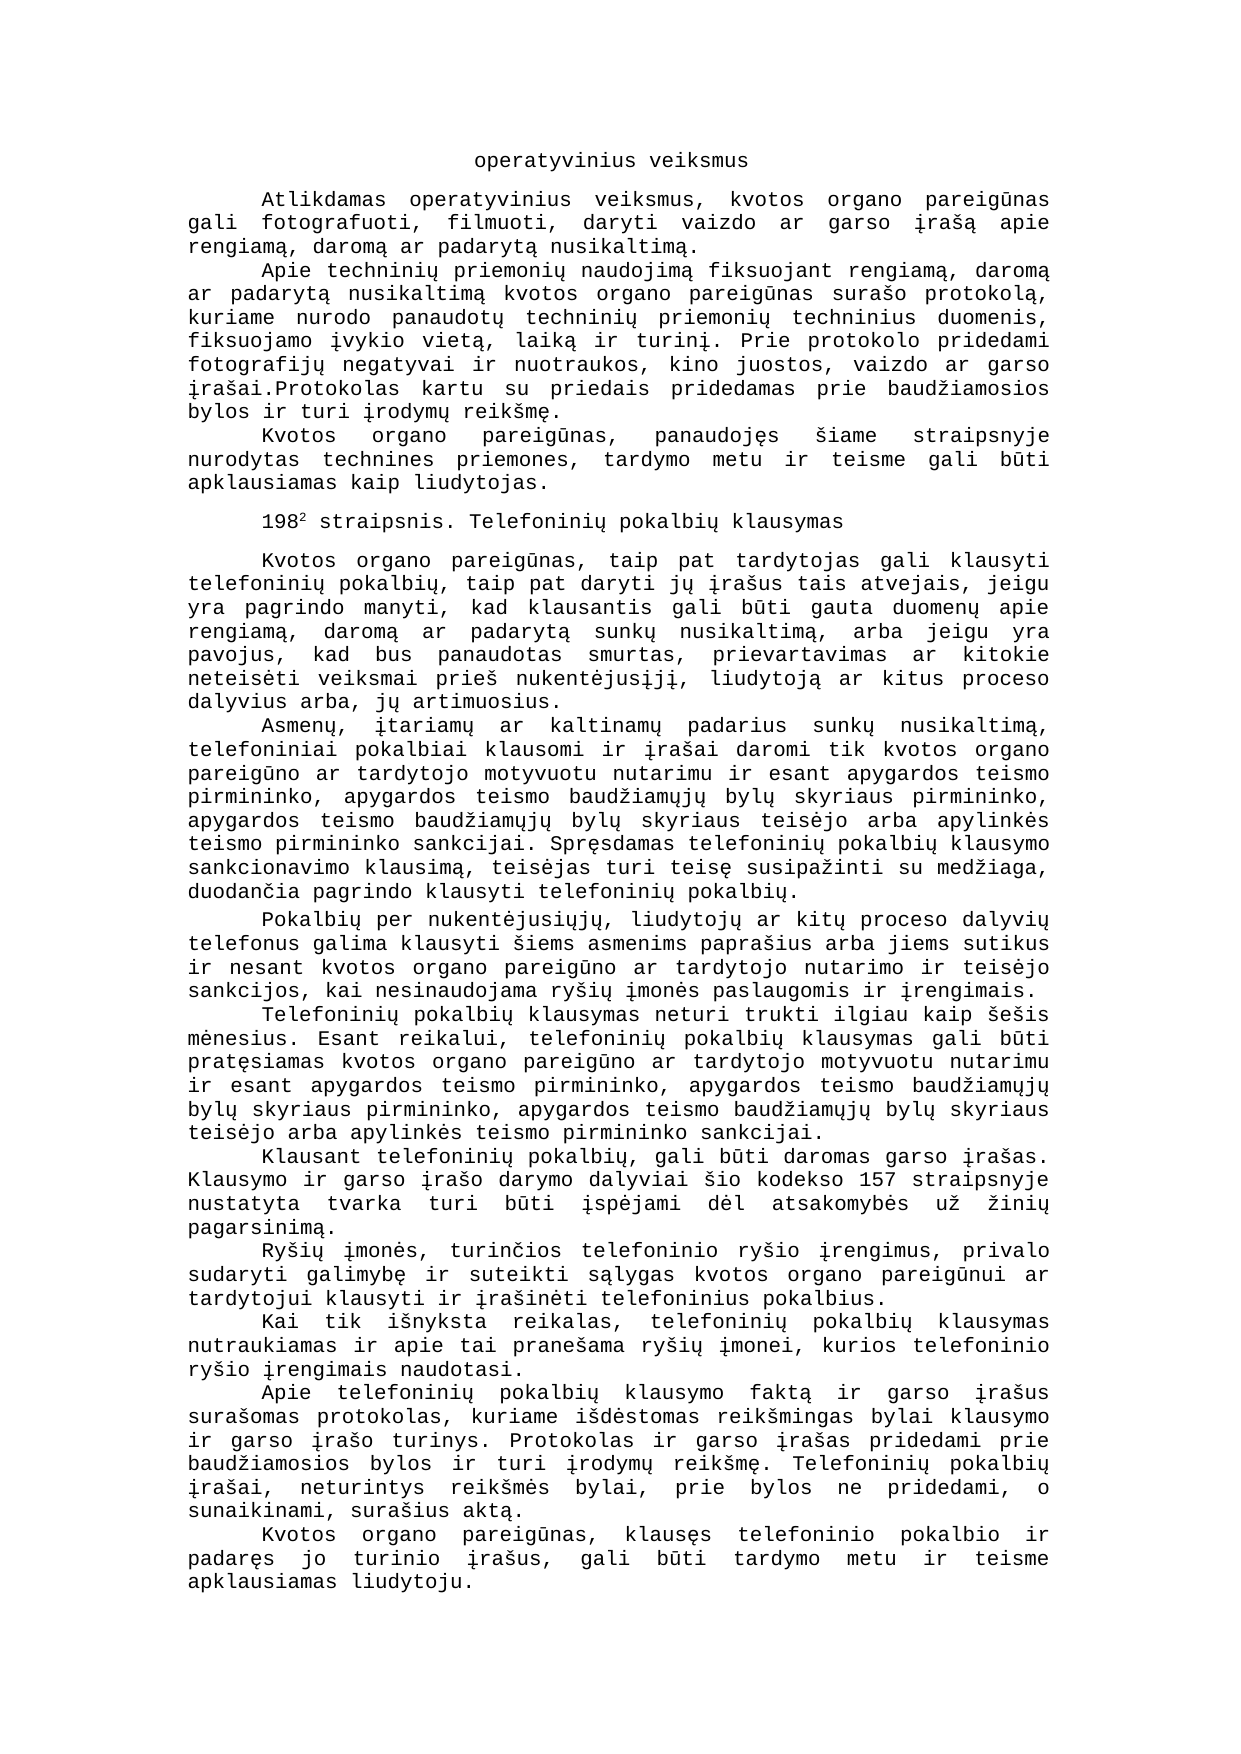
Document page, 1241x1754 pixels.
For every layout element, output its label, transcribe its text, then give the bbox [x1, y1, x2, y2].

text Kvotos organo pareigūnas, taip pat tardytojas gali klausyti telefoninių pokalbių, taip pat daryti jų įrašus tais atvejais, jeigu yra pagrindo manyti, kad klausantis gali būti gauta duomenų apie rengiamą, daromą ar padarytą sunkų nusikaltimą, arba jeigu yra pavojus, kad bus panaudotas smurtas, prievartavimas ar kitokie neteisėti veiksmai prieš nukentėjusįjį, liudytoją ar kitus proceso dalyvius arba, jų artimuosius. [187, 550, 1050, 715]
text operatyvinius veiksmus [261, 150, 1050, 174]
text Apie techninių priemonių naudojimą fiksuojant rengiamą, daromą ar padarytą nusikaltimą kvotos organo pareigūnas surašo protokolą, kuriame nurodo panaudotų techninių priemonių techninius duomenis, fiksuojamo įvykio vietą, laiką ir turinį. Prie protokolo pridedami fotografijų negatyvai ir nuotraukos, kino juostos, vaizdo ar garso įrašai.Protokolas kartu su priedais pridedamas prie baudžiamosios bylos ir turi įrodymų reikšmę. [187, 259, 1050, 425]
text Ryšių įmonės, turinčios telefoninio ryšio įrengimus, privalo sudaryti galimybę ir suteikti sąlygas kvotos organo pareigūnui ar tardytojui klausyti ir įrašinėti telefoninius pokalbius. [187, 1240, 1050, 1311]
text Atlikdamas operatyvinius veiksmus, kvotos organo pareigūnas gali fotografuoti, filmuoti, daryti vaizdo ar garso įrašą apie rengiamą, daromą ar padarytą nusikaltimą. [187, 189, 1050, 259]
text Kai tik išnyksta reikalas, telefoninių pokalbių klausymas nutraukiamas ir apie tai pranešama ryšių įmonei, kurios telefoninio ryšio įrengimais naudotasi. [187, 1311, 1050, 1382]
text Apie telefoninių pokalbių klausymo faktą ir garso įrašus surašomas protokolas, kuriame išdėstomas reikšmingas bylai klausymo ir garso įrašo turinys. Protokolas ir garso įrašas pridedami prie baudžiamosios bylos ir turi įrodymų reikšmę. Telefoninių pokalbių įrašai, neturintys reikšmės bylai, prie bylos ne pridedami, o sunaikinami, surašius aktą. [187, 1382, 1050, 1524]
text Asmenų, įtariamų ar kaltinamų padarius sunkų nusikaltimą, telefoniniai pokalbiai klausomi ir įrašai daromi tik kvotos organo pareigūno ar tardytojo motyvuotu nutarimu ir esant apygardos teismo pirmininko, apygardos teismo baudžiamųjų bylų skyriaus pirmininko, apygardos teismo baudžiamųjų bylų skyriaus teisėjo arba apylinkės teismo pirmininko sankcijai. Spręsdamas telefoninių pokalbių klausymo sankcionavimo klausimą, teisėjas turi teisę susipažinti su medžiaga, duodančia pagrindo klausyti telefoninių pokalbių. [187, 715, 1050, 904]
text Kvotos organo pareigūnas, panaudojęs šiame straipsnyje nurodytas technines priemones, tardymo metu ir teisme gali būti apklausiamas kaip liudytojas. [187, 425, 1050, 496]
text Pokalbių per nukentėjusiųjų, liudytojų ar kitų proceso dalyvių telefonus galima klausyti šiems asmenims paprašius arba jiems sutikus ir nesant kvotos organo pareigūno ar tardytojo nutarimo ir teisėjo sankcijos, kai nesinaudojama ryšių įmonės paslaugomis ir įrengimais. [187, 909, 1050, 1004]
text 1982 straipsnis. Telefoninių pokalbių klausymas [187, 511, 1050, 535]
text Telefoninių pokalbių klausymas neturi trukti ilgiau kaip šešis mėnesius. Esant reikalui, telefoninių pokalbių klausymas gali būti pratęsiamas kvotos organo pareigūno ar tardytojo motyvuotu nutarimu ir esant apygardos teismo pirmininko, apygardos teismo baudžiamųjų bylų skyriaus pirmininko, apygardos teismo baudžiamųjų bylų skyriaus teisėjo arba apylinkės teismo pirmininko sankcijai. [187, 1004, 1050, 1146]
text Klausant telefoninių pokalbių, gali būti daromas garso įrašas. Klausymo ir garso įrašo darymo dalyviai šio kodekso 157 straipsnyje nustatyta tvarka turi būti įspėjami dėl atsakomybės už žinių pagarsinimą. [187, 1146, 1050, 1240]
text Kvotos organo pareigūnas, klausęs telefoninio pokalbio ir padaręs jo turinio įrašus, gali būti tardymo metu ir teisme apklausiamas liudytoju. [187, 1524, 1050, 1595]
